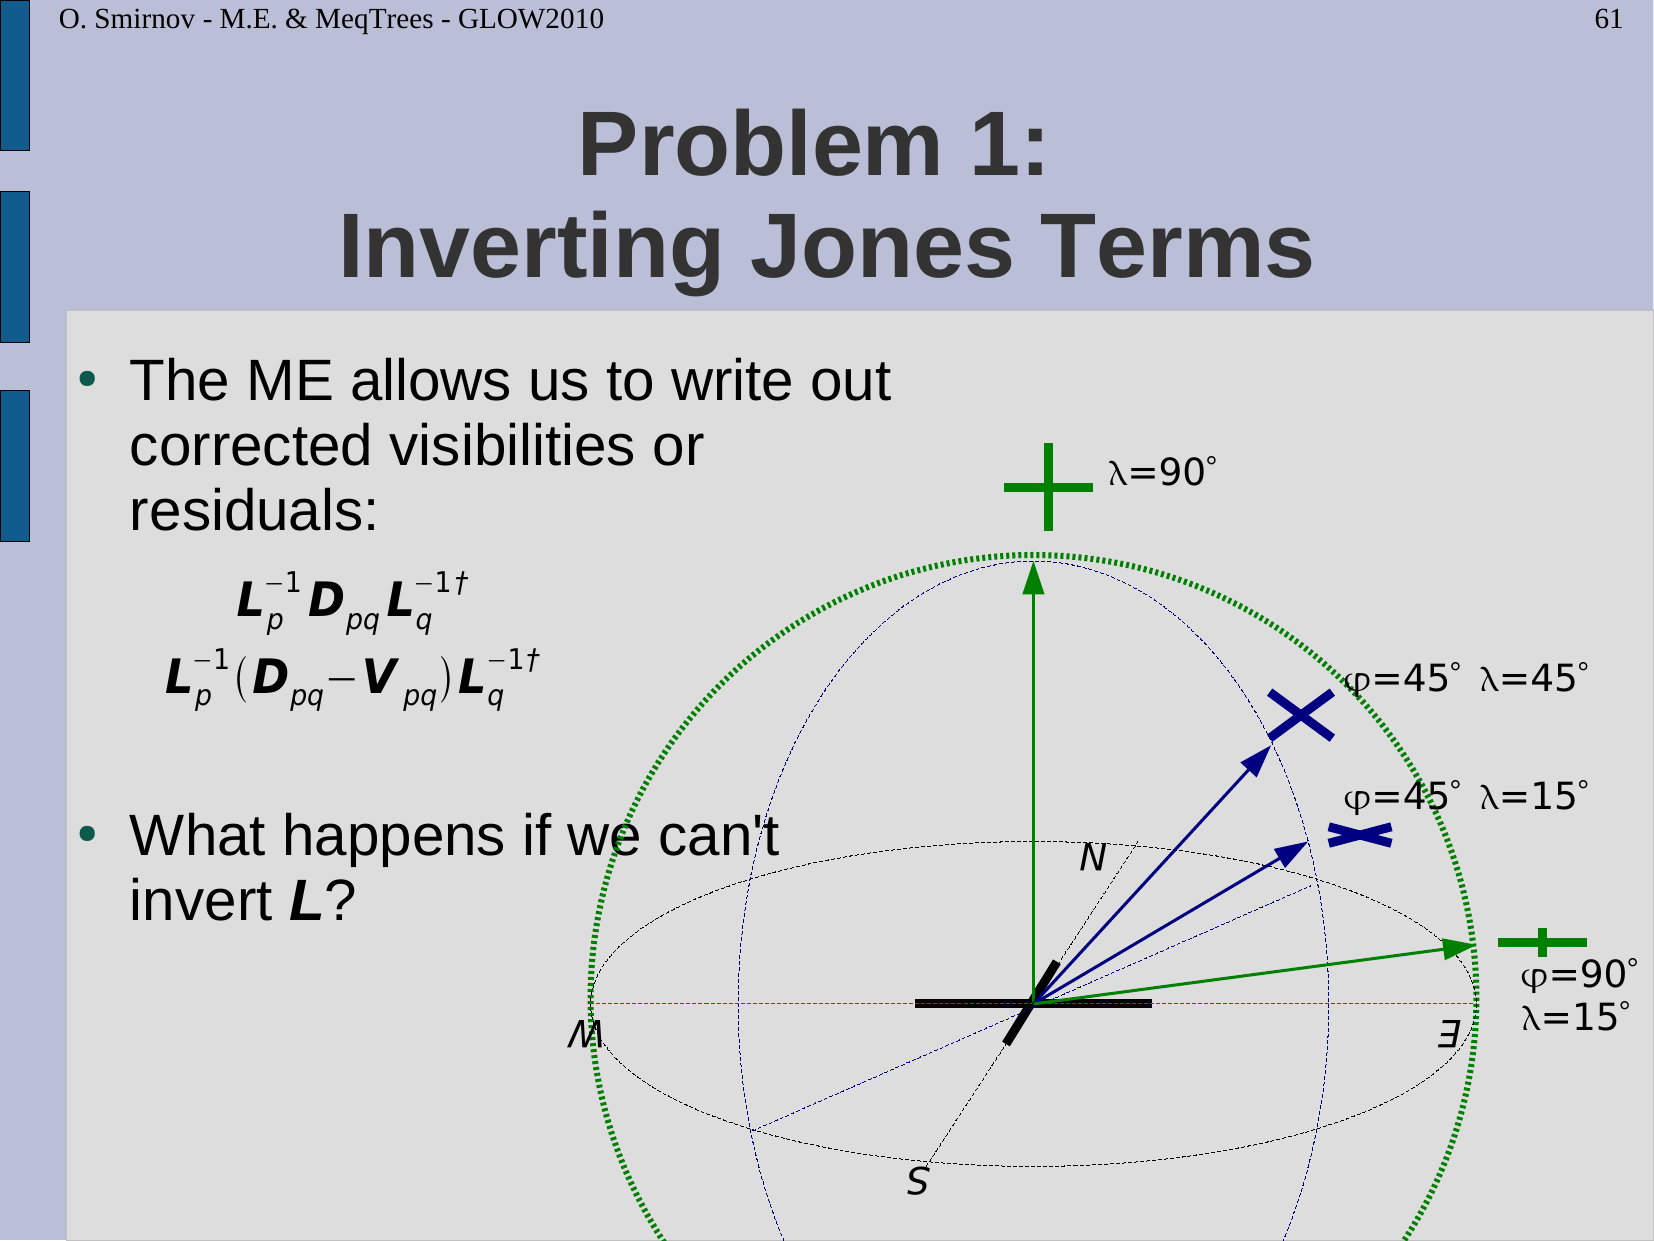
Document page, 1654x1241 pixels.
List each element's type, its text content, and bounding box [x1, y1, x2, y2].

text_box =45˚ =15˚ [1328, 767, 1625, 827]
title Problem 1: Inverting Jones Terms [121, 92, 1534, 298]
list The ME allows us to write out corrected visibilities or residuals: What happens if we can't invert L? [59, 347, 916, 999]
text_box =45˚ =45˚ [1328, 649, 1625, 708]
text_box N [1062, 827, 1123, 886]
text_box S [885, 1151, 945, 1210]
text_box =90˚ =15˚ [1505, 944, 1654, 1047]
chart [158, 561, 546, 785]
text_box W [561, 1003, 621, 1063]
text_box E [1417, 1004, 1477, 1063]
text_box =90˚ [1092, 443, 1329, 502]
